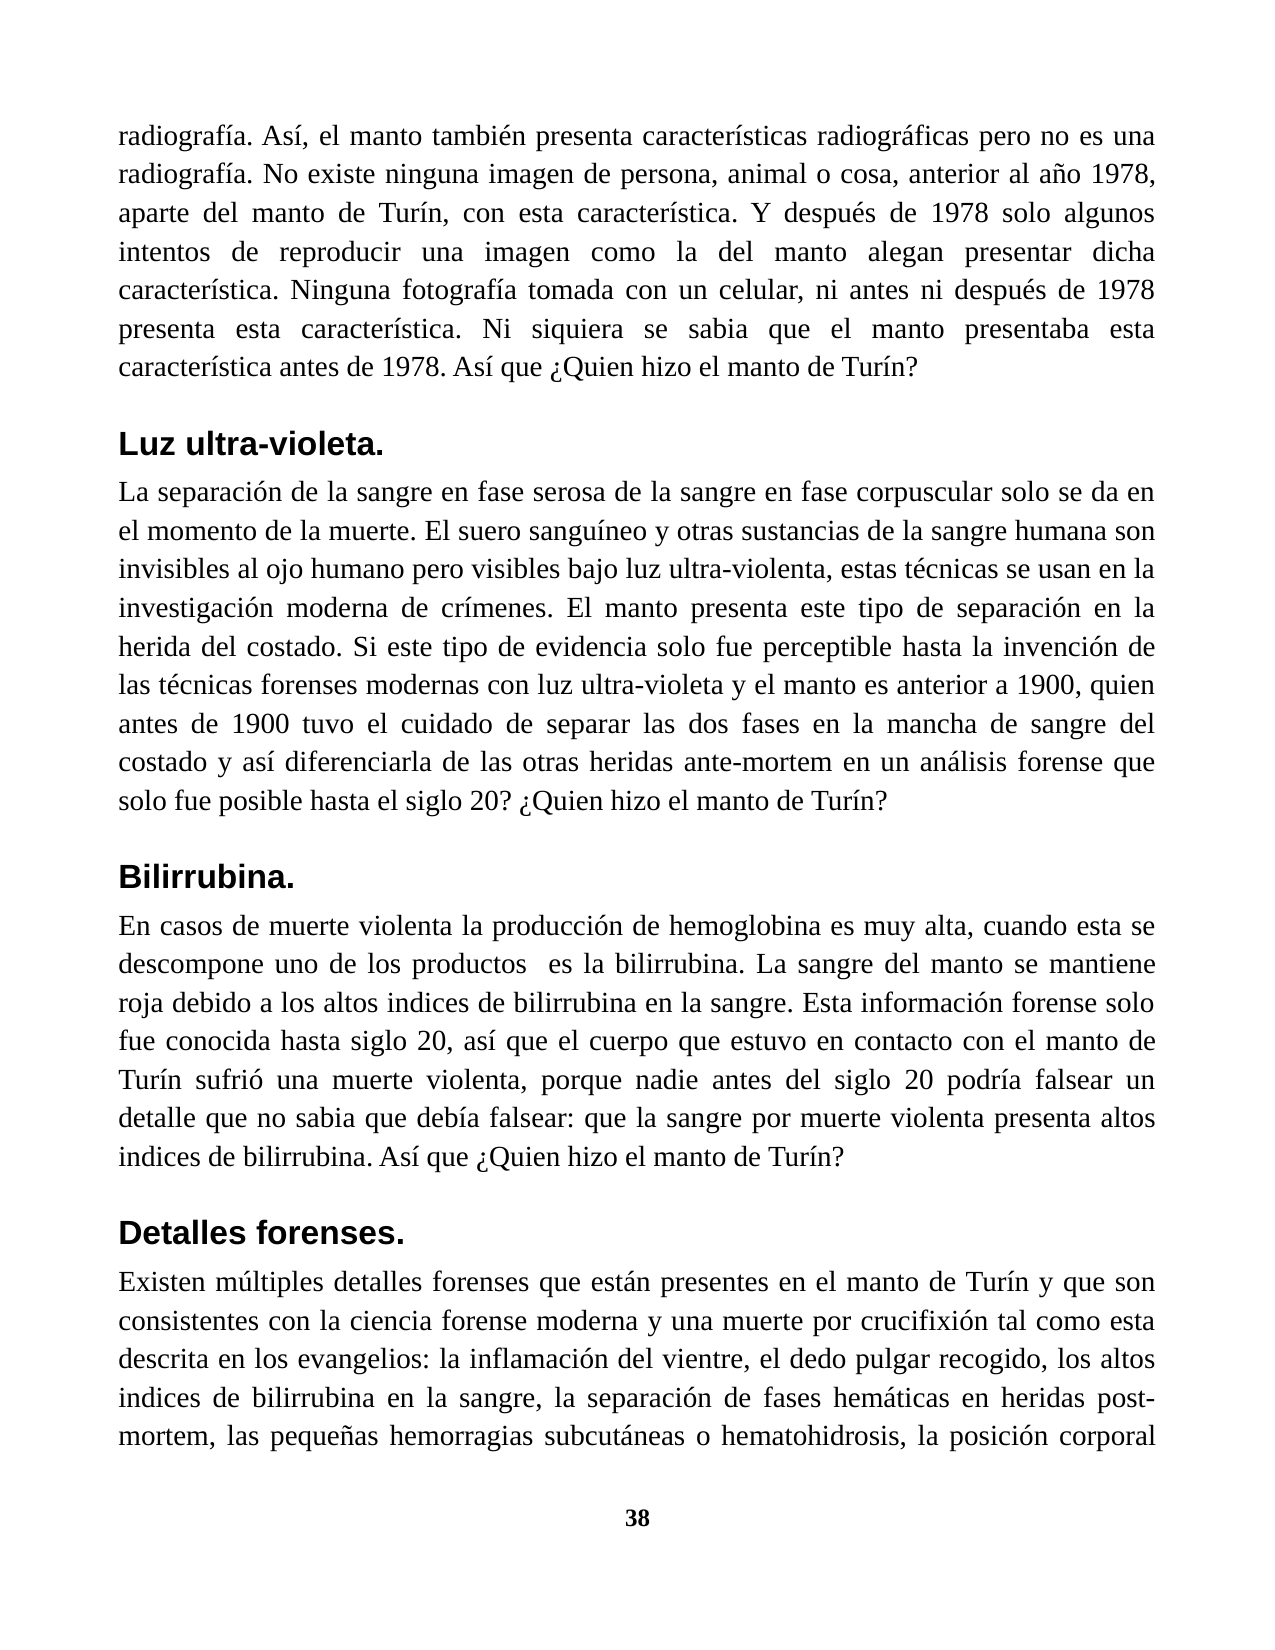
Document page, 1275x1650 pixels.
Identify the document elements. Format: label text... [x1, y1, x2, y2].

text La separación de la sangre en fase serosa de la sangre en fase corpuscular solo se da en el momento de la muerte. El suero sanguíneo y otras sustancias de la sangre humana son invisibles al ojo humano pero visibles bajo luz ultra-violenta, estas técnicas se usan en la investigación moderna de crímenes. El manto presenta este tipo de separación en la herida del costado. Si este tipo de evidencia solo fue perceptible hasta la invención de las técnicas forenses modernas con luz ultra-violeta y el manto es anterior a 1900, quien antes de 1900 tuvo el cuidado de separar las dos fases en la mancha de sangre del costado y así diferenciarla de las otras heridas ante-mortem en un análisis forense que solo fue posible hasta el siglo 20? ¿Quien hizo el manto de Turín? [118, 474, 1157, 816]
text Existen múltiples detalles forenses que están presentes en el manto de Turín y que son consistentes con la ciencia forense moderna y una muerte por crucifixión tal como esta descrita en los evangelios: la inflamación del vientre, el dedo pulgar recogido, los altos indices de bilirrubina en la sangre, la separación de fases hemáticas en heridas post-mortem, las pequeñas hemorragias subcutáneas o hematohidrosis, la posición corporal [118, 1264, 1157, 1452]
subtitle Bilirrubina. [118, 857, 1157, 895]
subtitle Luz ultra-violeta. [118, 423, 1157, 462]
text radiografía. Así, el manto también presenta características radiográficas pero no es una radiografía. No existe ninguna imagen de persona, animal o cosa, anterior al año 1978, aparte del manto de Turín, con esta característica. Y después de 1978 solo algunos intentos de reproducir una imagen como la del manto alegan presentar dicha característica. Ninguna fotografía tomada con un celular, ni antes ni después de 1978 presenta esta característica. Ni siquiera se sabia que el manto presentaba esta característica antes de 1978. Así que ¿Quien hizo el manto de Turín? [118, 118, 1157, 383]
subtitle Detalles forenses. [118, 1213, 1157, 1252]
text En casos de muerte violenta la producción de hemoglobina es muy alta, cuando esta se descompone uno de los productos es la bilirrubina. La sangre del manto se mantiene roja debido a los altos indices de bilirrubina en la sangre. Esta información forense solo fue conocida hasta siglo 20, así que el cuerpo que estuvo en contacto con el manto de Turín sufrió una muerte violenta, porque nadie antes del siglo 20 podría falsear un detalle que no sabia que debía falsear: que la sangre por muerte violenta presenta altos indices de bilirrubina. Así que ¿Quien hizo el manto de Turín? [118, 908, 1157, 1173]
